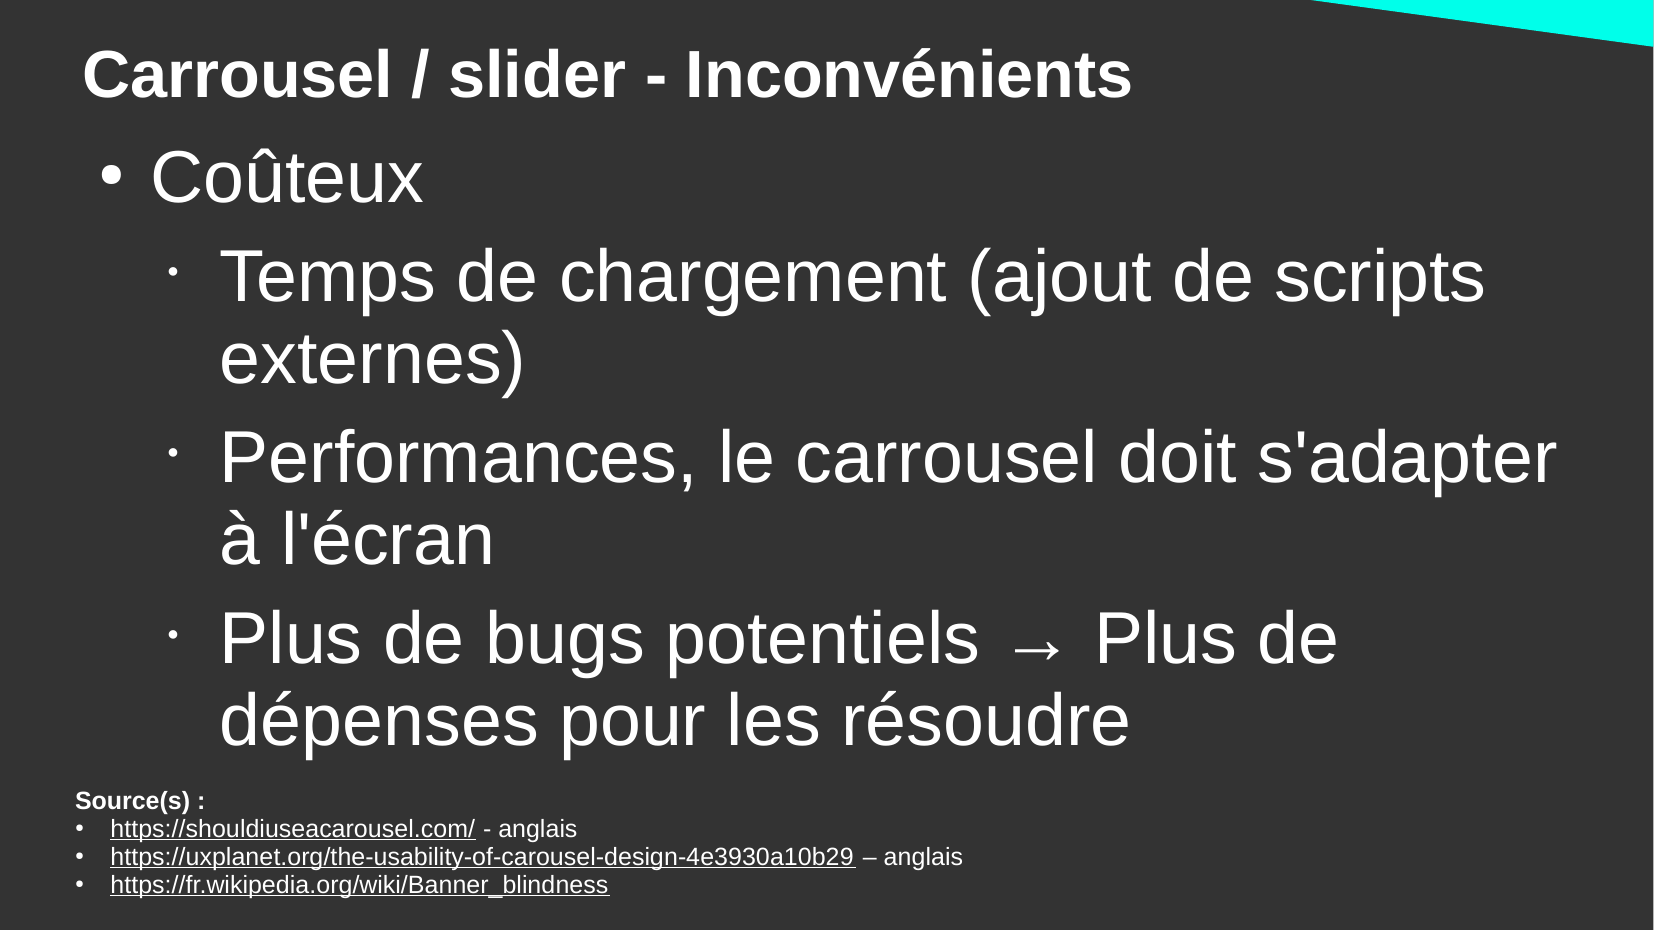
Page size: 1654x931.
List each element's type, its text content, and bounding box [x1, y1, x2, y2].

text_box [1310, 0, 1654, 47]
list Coûteux Temps de chargement (ajout de scripts externes) Performances, le carrousel doit s'adapter à l'écran Plus de bugs potentiels → Plus de dépenses pour les résoudre [80, 135, 1620, 768]
text_box Source(s) : https://shouldiuseacarousel.com/ - anglais https://uxplanet.org/the-usability-of-carousel-design-4e3930a10b29 – anglais https://fr.wikipedia.org/wiki/Banner_blindness [60, 779, 1546, 931]
title Carrousel / slider - Inconvénients [82, 37, 1571, 114]
